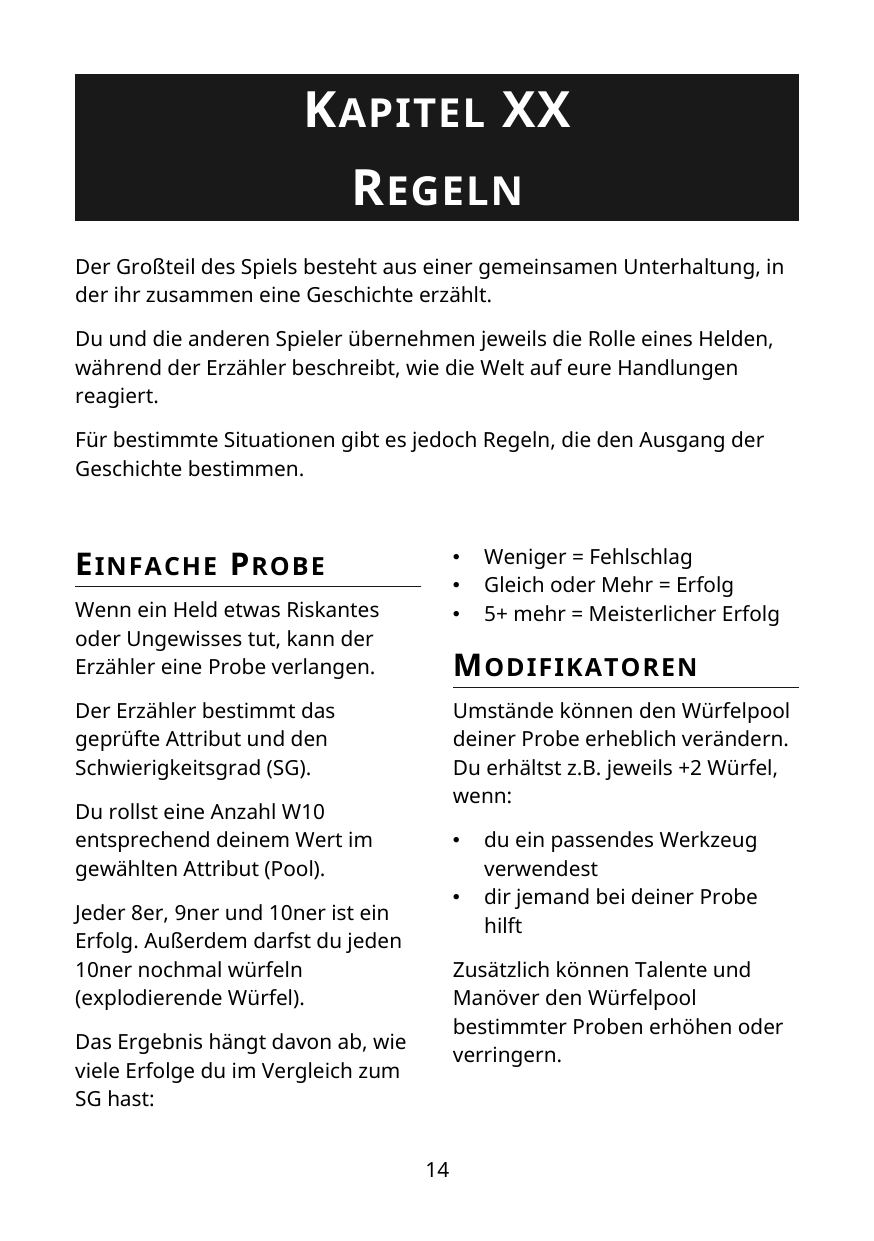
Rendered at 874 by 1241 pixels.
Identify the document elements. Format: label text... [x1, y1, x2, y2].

subtitle Kapitel XX [75, 74, 799, 142]
subtitle Modifikatoren [453, 643, 799, 687]
subtitle Einfache Probe [75, 542, 421, 586]
text Der Großteil des Spiels besteht aus einer gemeinsamen Unterhaltung, in der ihr zusammen eine Geschichte erzählt. [75, 252, 799, 309]
text Zusätzlich können Talente und Manöver den Würfelpool bestimmter Proben erhöhen oder verringern. [453, 955, 799, 1069]
list Gleich oder Mehr = Erfolg [453, 570, 799, 599]
text Das Ergebnis hängt davon ab, wie viele Erfolge du im Vergleich zum SG hast: [75, 1027, 421, 1113]
list 5+ mehr = Meisterlicher Erfolg [453, 599, 799, 627]
text Der Erzähler bestimmt das geprüfte Attribut und den Schwierigkeitsgrad (SG). [75, 696, 421, 781]
text Du und die anderen Spieler übernehmen jeweils die Rolle eines Helden, während der Erzähler beschreibt, wie die Welt auf eure Handlungen reagiert. [75, 324, 799, 409]
text Umstände können den Würfelpool deiner Probe erheblich verändern. Du erhältst z.B. jeweils +2 Würfel, wenn: [453, 696, 799, 810]
list dir jemand bei deiner Probe hilft [453, 882, 799, 939]
list Weniger = Fehlschlag [453, 542, 799, 570]
text Du rollst eine Anzahl W10 entsprechend deinem Wert im gewählten Attribut (Pool). [75, 797, 421, 882]
subtitle Regeln [75, 152, 799, 221]
text Jeder 8er, 9ner und 10ner ist ein Erfolg. Außerdem darfst du jeden 10ner nochmal würfeln (explodierende Würfel). [75, 898, 421, 1012]
text Wenn ein Held etwas Riskantes oder Ungewisses tut, kann der Erzähler eine Probe verlangen. [75, 595, 421, 681]
text Für bestimmte Situationen gibt es jedoch Regeln, die den Ausgang der Geschichte bestimmen. [75, 425, 799, 482]
list du ein passendes Werkzeug verwendest [453, 826, 799, 882]
